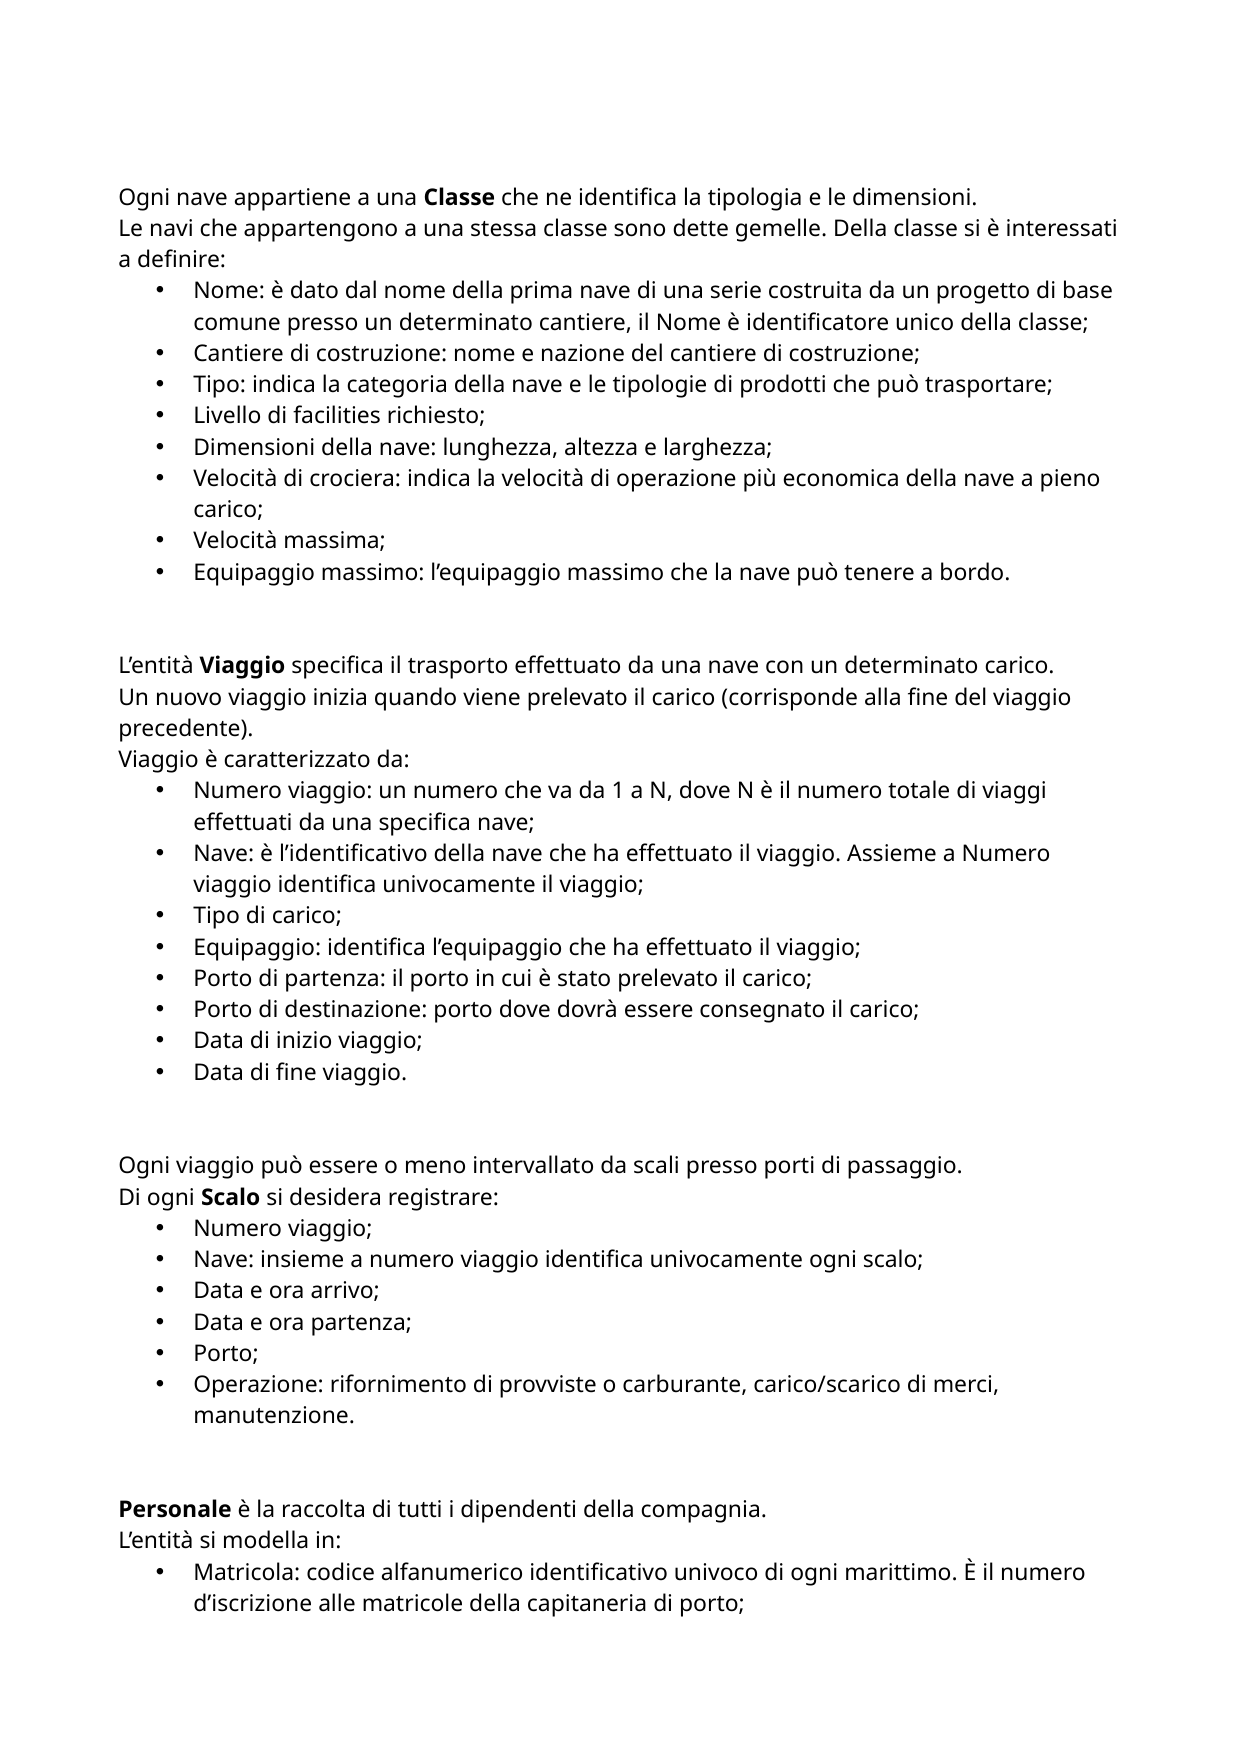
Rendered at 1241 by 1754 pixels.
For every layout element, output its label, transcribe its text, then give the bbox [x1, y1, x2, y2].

list Velocità di crociera: indica la velocità di operazione più economica della nave a pieno carico; [156, 462, 1122, 524]
list Operazione: rifornimento di provviste o carburante, carico/scarico di merci, manutenzione. [156, 1368, 1122, 1431]
text Le navi che appartengono a una stessa classe sono dette gemelle. Della classe si è interessati a definire: [118, 212, 1122, 274]
list Nave: insieme a numero viaggio identifica univocamente ogni scalo; [156, 1243, 1122, 1274]
text Personale è la raccolta di tutti i dipendenti della compagnia. [118, 1493, 1122, 1524]
list Tipo: indica la categoria della nave e le tipologie di prodotti che può trasportare; [156, 368, 1122, 399]
list Dimensioni della nave: lunghezza, altezza e larghezza; [156, 431, 1122, 462]
text Ogni nave appartiene a una Classe che ne identifica la tipologia e le dimensioni. [118, 181, 1122, 212]
text Viaggio è caratterizzato da: [118, 743, 1122, 774]
list Data e ora arrivo; [156, 1274, 1122, 1306]
list Matricola: codice alfanumerico identificativo univoco di ogni marittimo. È il numero d’iscrizione alle matricole della capitaneria di porto; [156, 1556, 1122, 1618]
text Un nuovo viaggio inizia quando viene prelevato il carico (corrisponde alla fine del viaggio precedente). [118, 681, 1122, 743]
list Equipaggio: identifica l’equipaggio che ha effettuato il viaggio; [156, 931, 1122, 962]
text Ogni viaggio può essere o meno intervallato da scali presso porti di passaggio. [118, 1149, 1122, 1181]
list Data di fine viaggio. [156, 1056, 1122, 1087]
list Data e ora partenza; [156, 1306, 1122, 1337]
list Tipo di carico; [156, 899, 1122, 931]
list Nome: è dato dal nome della prima nave di una serie costruita da un progetto di base comune presso un determinato cantiere, il Nome è identificatore unico della classe; [156, 274, 1122, 337]
list Porto di destinazione: porto dove dovrà essere consegnato il carico; [156, 993, 1122, 1024]
list Data di inizio viaggio; [156, 1024, 1122, 1056]
list Numero viaggio: un numero che va da 1 a N, dove N è il numero totale di viaggi effettuati da una specifica nave; [156, 774, 1122, 837]
list Equipaggio massimo: l’equipaggio massimo che la nave può tenere a bordo. [156, 556, 1122, 587]
list Livello di facilities richiesto; [156, 399, 1122, 431]
list Porto; [156, 1337, 1122, 1368]
list Porto di partenza: il porto in cui è stato prelevato il carico; [156, 962, 1122, 993]
list Numero viaggio; [156, 1212, 1122, 1243]
list Nave: è l’identificativo della nave che ha effettuato il viaggio. Assieme a Numero viaggio identifica univocamente il viaggio; [156, 837, 1122, 899]
list Cantiere di costruzione: nome e nazione del cantiere di costruzione; [156, 337, 1122, 368]
list Velocità massima; [156, 524, 1122, 556]
text L’entità si modella in: [118, 1524, 1122, 1556]
text Di ogni Scalo si desidera registrare: [118, 1181, 1122, 1212]
text L’entità Viaggio specifica il trasporto effettuato da una nave con un determinato carico. [118, 649, 1122, 681]
